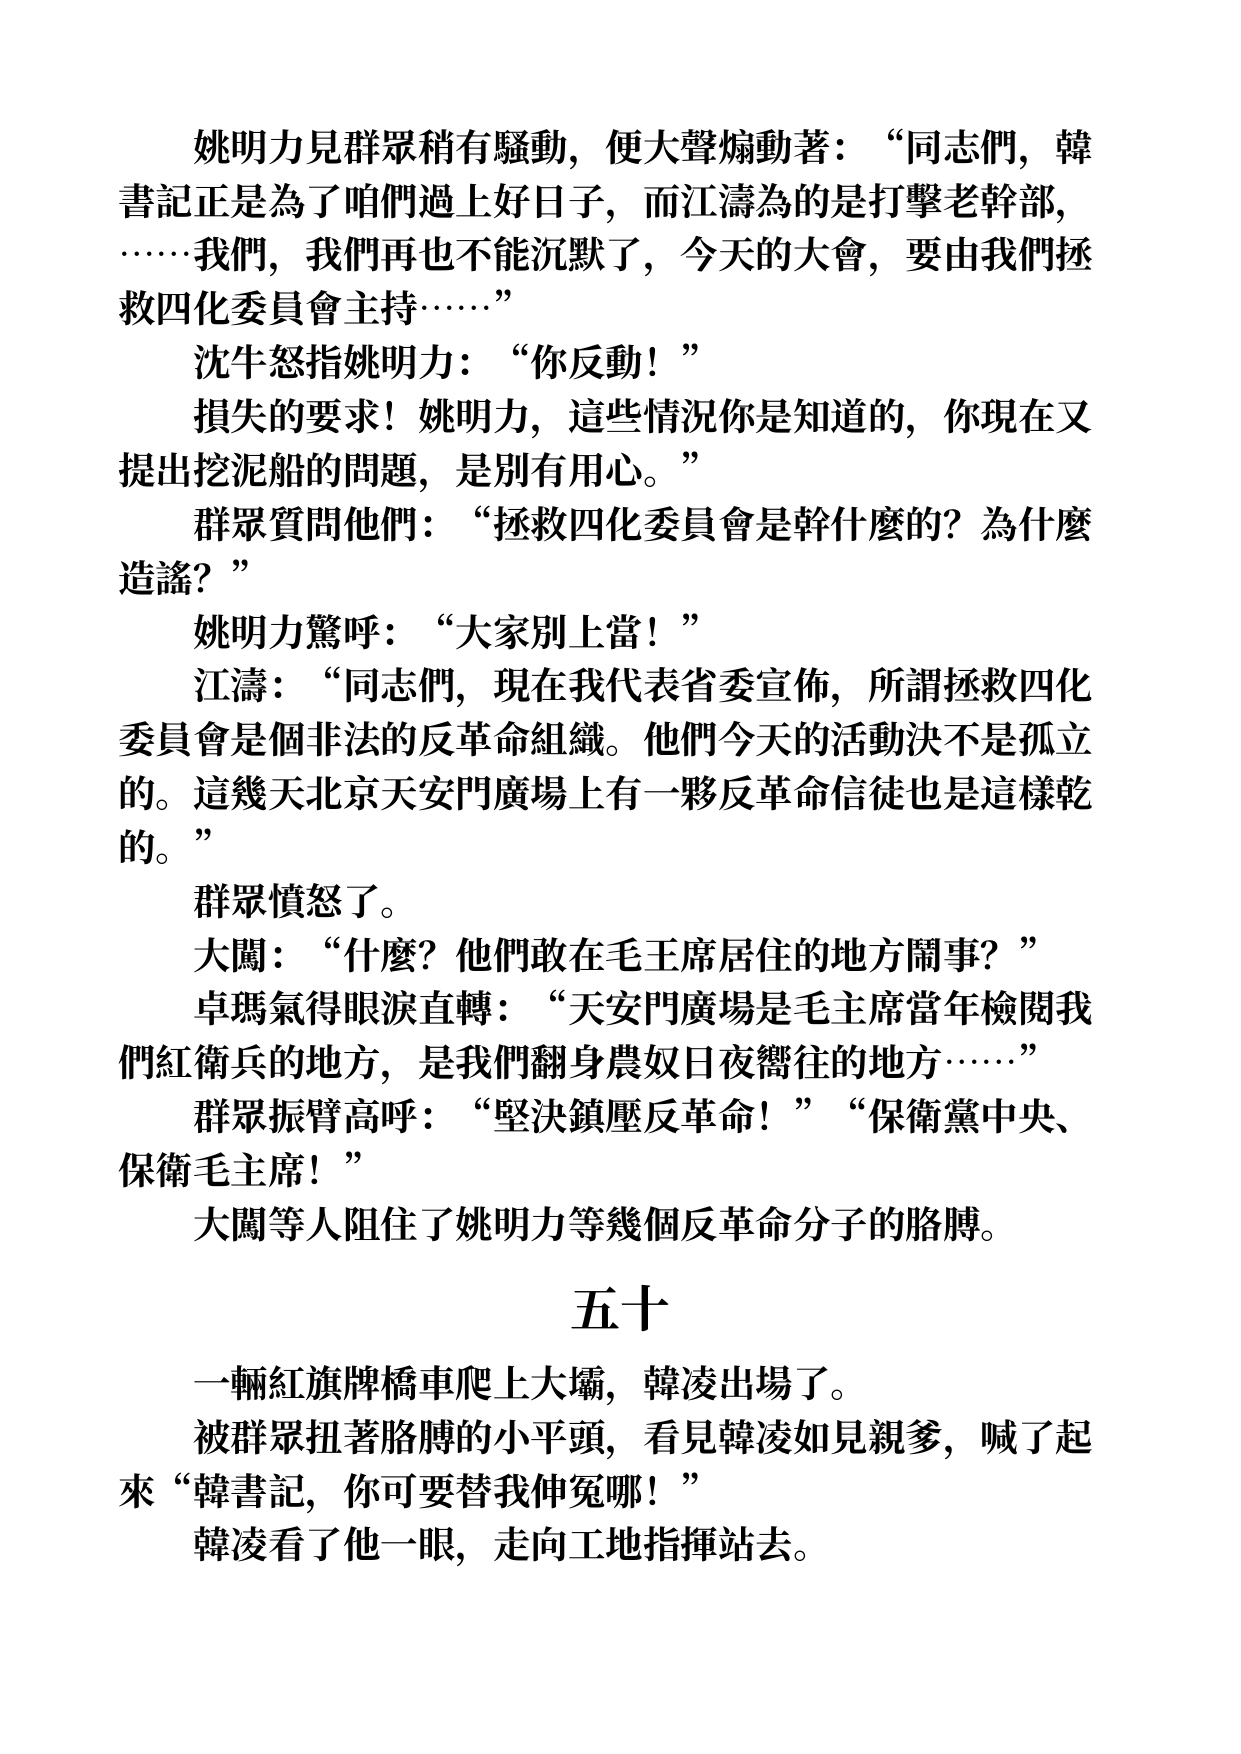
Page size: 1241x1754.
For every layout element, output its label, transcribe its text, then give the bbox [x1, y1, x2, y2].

text 江濤：“同志們，現在我代表省委宣佈，所謂拯救四化委員會是個非法的反革命組織。他們今天的活動決不是孤立的。這幾天北京天安門廣場上有一夥反革命信徒也是這樣乾的。” [118, 657, 1122, 872]
text 大闖：“什麼？他們敢在毛王席居住的地方鬧事？” [118, 926, 1122, 980]
text 卓瑪氣得眼淚直轉：“天安門廣場是毛主席當年檢閱我們紅衛兵的地方，是我們翻身農奴日夜嚮往的地方……” [118, 980, 1122, 1087]
text 群眾振臂高呼：“堅決鎮壓反革命！”“保衛黨中央、保衛毛主席！” [118, 1087, 1122, 1195]
text 沈牛怒指姚明力：“你反動！” [118, 333, 1122, 387]
text 一輛紅旗牌橋車爬上大壩，韓凌出場了。 [118, 1354, 1122, 1408]
text 姚明力見群眾稍有騷動，便大聲煽動著：“同志們，韓書記正是為了咱們過上好日子，而江濤為的是打擊老幹部，……我們，我們再也不能沉默了，今天的大會，要由我們拯救四化委員會主持……” [118, 118, 1122, 333]
text 大闖等人阻住了姚明力等幾個反革命分子的胳膊。 [118, 1195, 1122, 1249]
text 群眾質問他們：“拯救四化委員會是幹什麼的？為什麼造謠？” [118, 495, 1122, 603]
text 損失的要求！姚明力，這些情況你是知道的，你現在又提出挖泥船的問題，是別有用心。” [118, 387, 1122, 495]
text 群眾憤怒了。 [118, 872, 1122, 926]
subtitle 五十 [118, 1270, 1122, 1342]
text 被群眾扭著胳膊的小平頭，看見韓凌如見親爹，喊了起來“韓書記，你可要替我伸冤哪！” [118, 1408, 1122, 1516]
text 姚明力驚呼：“大家別上當！” [118, 603, 1122, 657]
text 韓凌看了他一眼，走向工地指揮站去。 [118, 1516, 1122, 1570]
